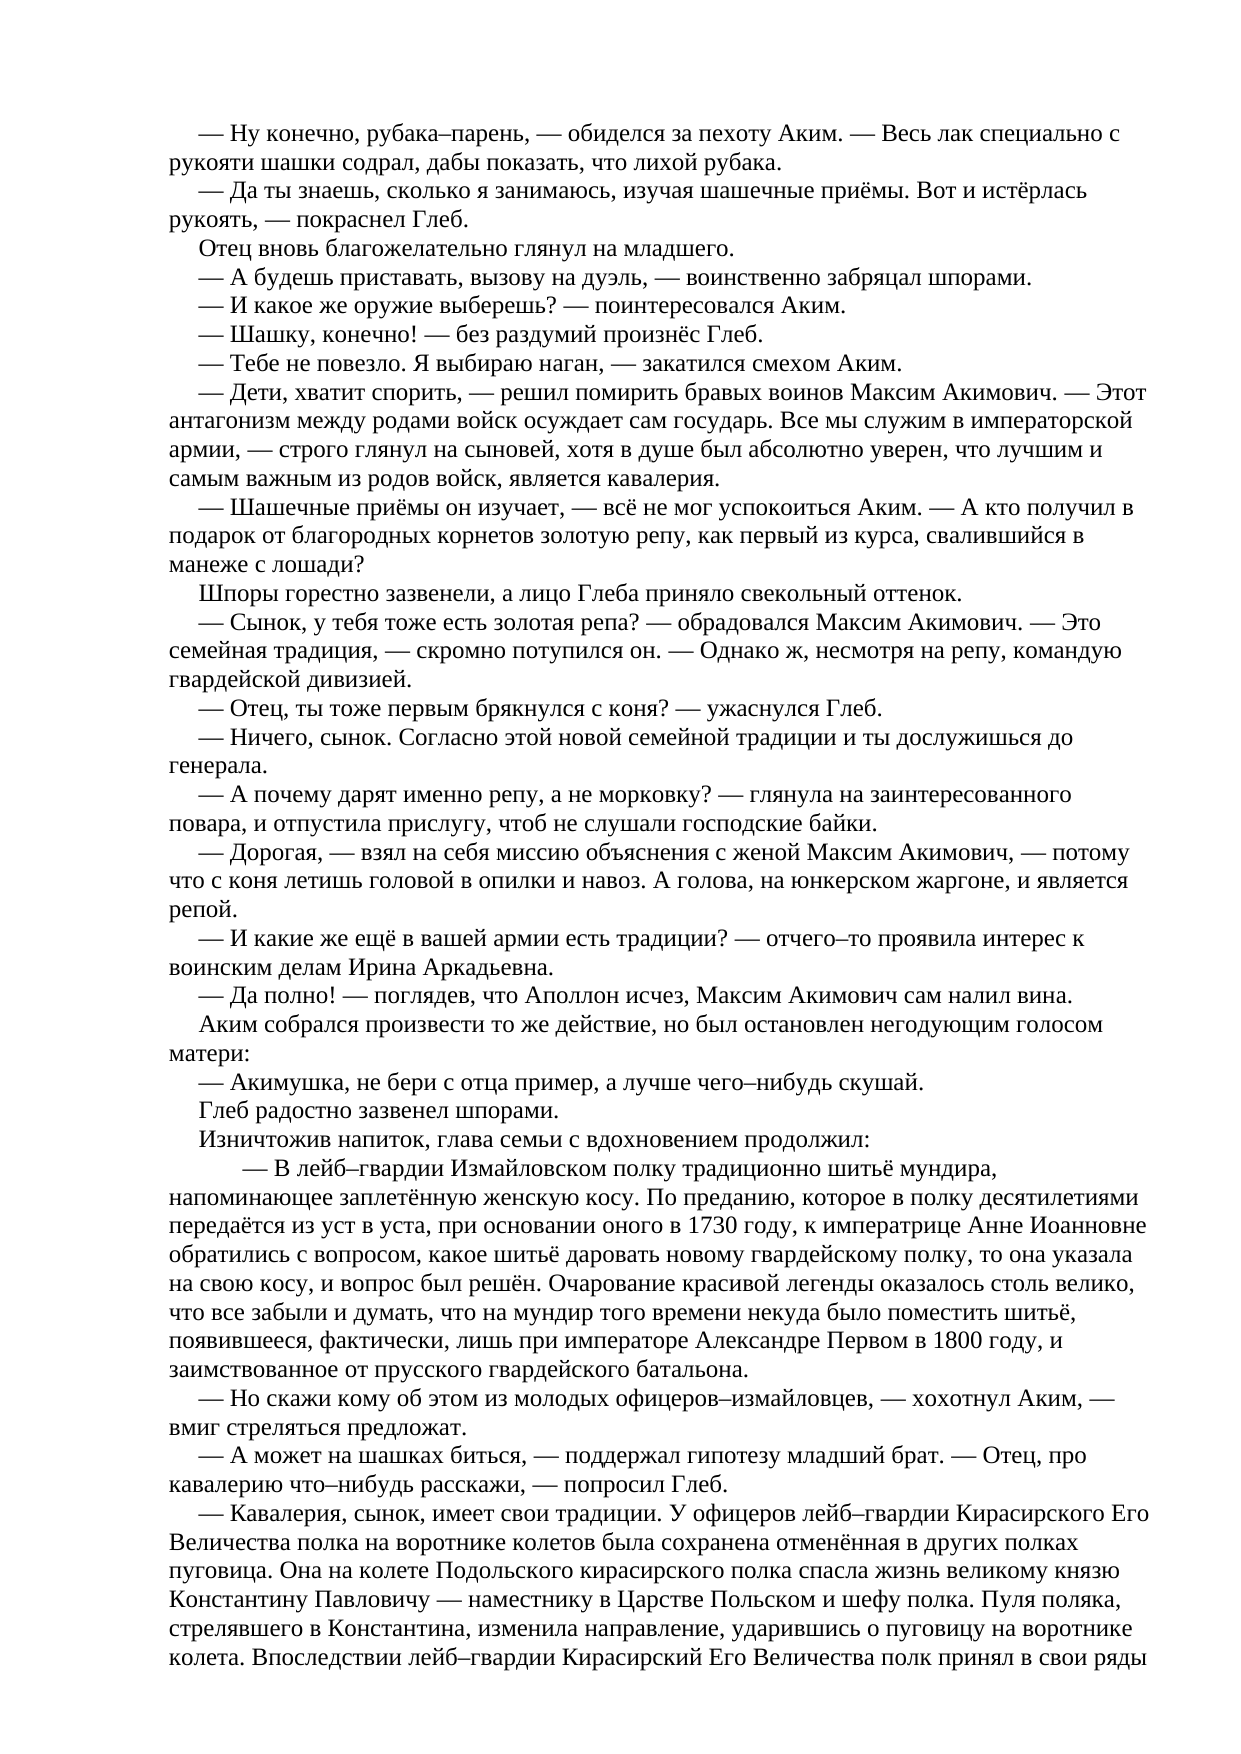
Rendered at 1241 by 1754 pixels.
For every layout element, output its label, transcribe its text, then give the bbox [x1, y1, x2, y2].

text Изничтожив напиток, глава семьи с вдохновением продолжил: [169, 1124, 1152, 1153]
text — Но скажи кому об этом из молодых офицеров–измайловцев, — хохотнул Аким, — вмиг стреляться предложат. [169, 1383, 1152, 1441]
text — В лейб–гвардии Измайловском полку традиционно шитьё мундира, напоминающее заплетённую женскую косу. По преданию, которое в полку десятилетиями передаётся из уст в уста, при основании оного в 1730 году, к императрице Анне Иоанновне обратились с вопросом, какое шитьё даровать новому гвардейскому полку, то она указала на свою косу, и вопрос был решён. Очарование красивой легенды оказалось столь велико, что все забыли и думать, что на мундир того времени некуда было поместить шитьё, появившееся, фактически, лишь при императоре Александре Первом в 1800 году, и заимствованное от прусского гвардейского батальона. [169, 1153, 1152, 1383]
text Аким собрался произвести то же действие, но был остановлен негодующим голосом матери: [169, 1009, 1152, 1067]
text — Шашку, конечно! — без раздумий произнёс Глеб. [169, 319, 1152, 348]
text — А почему дарят именно репу, а не морковку? — глянула на заинтересованного повара, и отпустила прислугу, чтоб не слушали господские байки. [169, 779, 1152, 837]
text — А будешь приставать, вызову на дуэль, — воинственно забряцал шпорами. [169, 262, 1152, 291]
text — Шашечные приёмы он изучает, — всё не мог успокоиться Аким. — А кто получил в подарок от благородных корнетов золотую репу, как первый из курса, свалившийся в манеже с лошади? [169, 492, 1152, 578]
text — Дети, хватит спорить, — решил помирить бравых воинов Максим Акимович. — Этот антагонизм между родами войск осуждает сам государь. Все мы служим в императорской армии, — строго глянул на сыновей, хотя в душе был абсолютно уверен, что лучшим и самым важным из родов войск, является кавалерия. [169, 377, 1152, 492]
text — Да полно! — поглядев, что Аполлон исчез, Максим Акимович сам налил вина. [169, 981, 1152, 1009]
text — Отец, ты тоже первым брякнулся с коня? — ужаснулся Глеб. [169, 693, 1152, 722]
text — Ну конечно, рубака–парень, — обиделся за пехоту Аким. — Весь лак специально с рукояти шашки содрал, дабы показать, что лихой рубака. [169, 118, 1152, 176]
text Шпоры горестно зазвенели, а лицо Глеба приняло свекольный оттенок. [169, 578, 1152, 607]
text — И какое же оружие выберешь? — поинтересовался Аким. [169, 291, 1152, 319]
text Глеб радостно зазвенел шпорами. [169, 1096, 1152, 1124]
text — Сынок, у тебя тоже есть золотая репа? — обрадовался Максим Акимович. — Это семейная традиция, — скромно потупился он. — Однако ж, несмотря на репу, командую гвардейской дивизией. [169, 607, 1152, 693]
text — Ничего, сынок. Согласно этой новой семейной традиции и ты дослужишься до генерала. [169, 722, 1152, 779]
text — Дорогая, — взял на себя миссию объяснения с женой Максим Акимович, — потому что с коня летишь головой в опилки и навоз. А голова, на юнкерском жаргоне, и является репой. [169, 837, 1152, 923]
text — И какие же ещё в вашей армии есть традиции? — отчего–то проявила интерес к воинским делам Ирина Аркадьевна. [169, 923, 1152, 981]
text — Акимушка, не бери с отца пример, а лучше чего–нибудь скушай. [169, 1067, 1152, 1096]
text — Тебе не повезло. Я выбираю наган, — закатился смехом Аким. [169, 348, 1152, 377]
text — А может на шашках биться, — поддержал гипотезу младший брат. — Отец, про кавалерию что–нибудь расскажи, — попросил Глеб. [169, 1441, 1152, 1498]
text — Кавалерия, сынок, имеет свои традиции. У офицеров лейб–гвардии Кирасирского Его Величества полка на воротнике колетов была сохранена отменённая в других полках пуговица. Она на колете Подольского кирасирского полка спасла жизнь великому князю Константину Павловичу — наместнику в Царстве Польском и шефу полка. Пуля поляка, стрелявшего в Константина, изменила направление, ударившись о пуговицу на воротнике колета. Впоследствии лейб–гвардии Кирасирский Его Величества полк принял в свои ряды [169, 1498, 1152, 1671]
text — Да ты знаешь, сколько я занимаюсь, изучая шашечные приёмы. Вот и истёрлась рукоять, — покраснел Глеб. [169, 176, 1152, 233]
text Отец вновь благожелательно глянул на младшего. [169, 233, 1152, 262]
